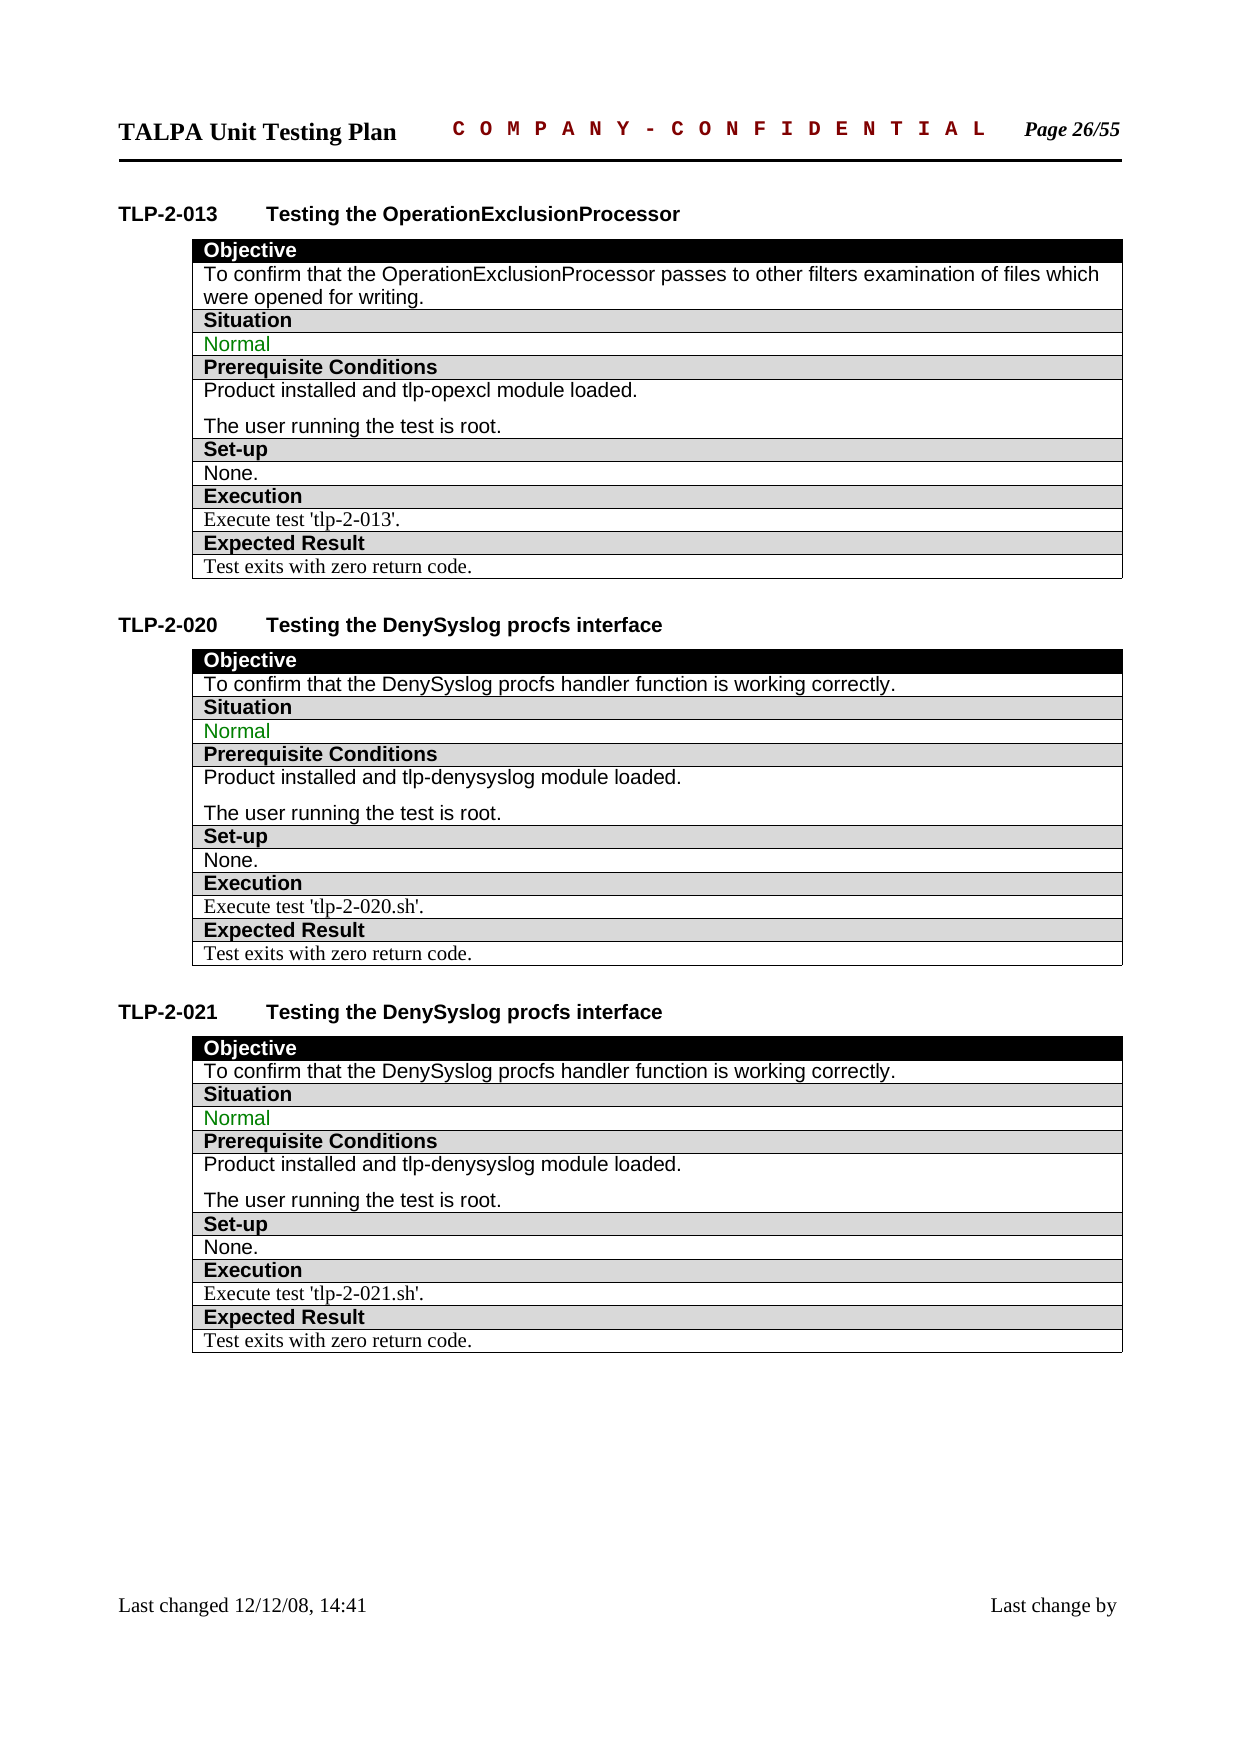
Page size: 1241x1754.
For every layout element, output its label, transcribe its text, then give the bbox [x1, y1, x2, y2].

text TLP-2-021 Testing the DenySyslog procfs interface [118, 1000, 1122, 1024]
table_cell Expected Result [193, 532, 1122, 554]
table_cell None. [193, 849, 1122, 872]
table_cell Set-up [193, 826, 1122, 848]
table_cell To confirm that the DenySyslog procfs handler function is working correctly. [193, 1061, 1122, 1083]
table_cell Execution [193, 486, 1122, 508]
table_cell Prerequisite Conditions [193, 744, 1122, 766]
table_cell None. [193, 1236, 1122, 1259]
table_cell Prerequisite Conditions [193, 1131, 1122, 1153]
table_cell Product installed and tlp-denysyslog module loaded. The user running the test is root. [193, 1154, 1122, 1212]
table_cell Execution [193, 873, 1122, 895]
table_cell Situation [193, 310, 1122, 332]
table_cell Situation [193, 1084, 1122, 1106]
table_cell Execute test 'tlp-2-020.sh'. [193, 896, 1122, 918]
table_header Objective [193, 240, 1122, 262]
table_cell Normal [193, 333, 1122, 355]
table_cell Expected Result [193, 1306, 1122, 1329]
table_cell Prerequisite Conditions [193, 356, 1122, 379]
table_cell Execution [193, 1260, 1122, 1282]
table_cell Normal [193, 720, 1122, 743]
table_cell Expected Result [193, 919, 1122, 941]
table_header Objective [193, 1037, 1122, 1060]
text TLP-2-013 Testing the OperationExclusionProcessor [118, 203, 1122, 226]
table_cell To confirm that the OperationExclusionProcessor passes to other filters examination of files which were opened for writing. [193, 263, 1122, 309]
table_cell Execute test 'tlp-2-013'. [193, 509, 1122, 531]
table_cell Normal [193, 1107, 1122, 1130]
table_cell Set-up [193, 439, 1122, 461]
table_cell Execute test 'tlp-2-021.sh'. [193, 1283, 1122, 1305]
table_cell None. [193, 462, 1122, 485]
text TLP-2-020 Testing the DenySyslog procfs interface [118, 613, 1122, 637]
table_cell Product installed and tlp-denysyslog module loaded. The user running the test is root. [193, 767, 1122, 825]
table_cell Product installed and tlp-opexcl module loaded. The user running the test is root. [193, 380, 1122, 438]
table_cell To confirm that the DenySyslog procfs handler function is working correctly. [193, 674, 1122, 696]
table_cell Set-up [193, 1213, 1122, 1235]
table_header Objective [193, 650, 1122, 673]
table_cell Test exits with zero return code. [193, 1330, 1122, 1352]
table_cell Test exits with zero return code. [193, 942, 1122, 965]
table_cell Situation [193, 697, 1122, 719]
table_cell Test exits with zero return code. [193, 555, 1122, 578]
